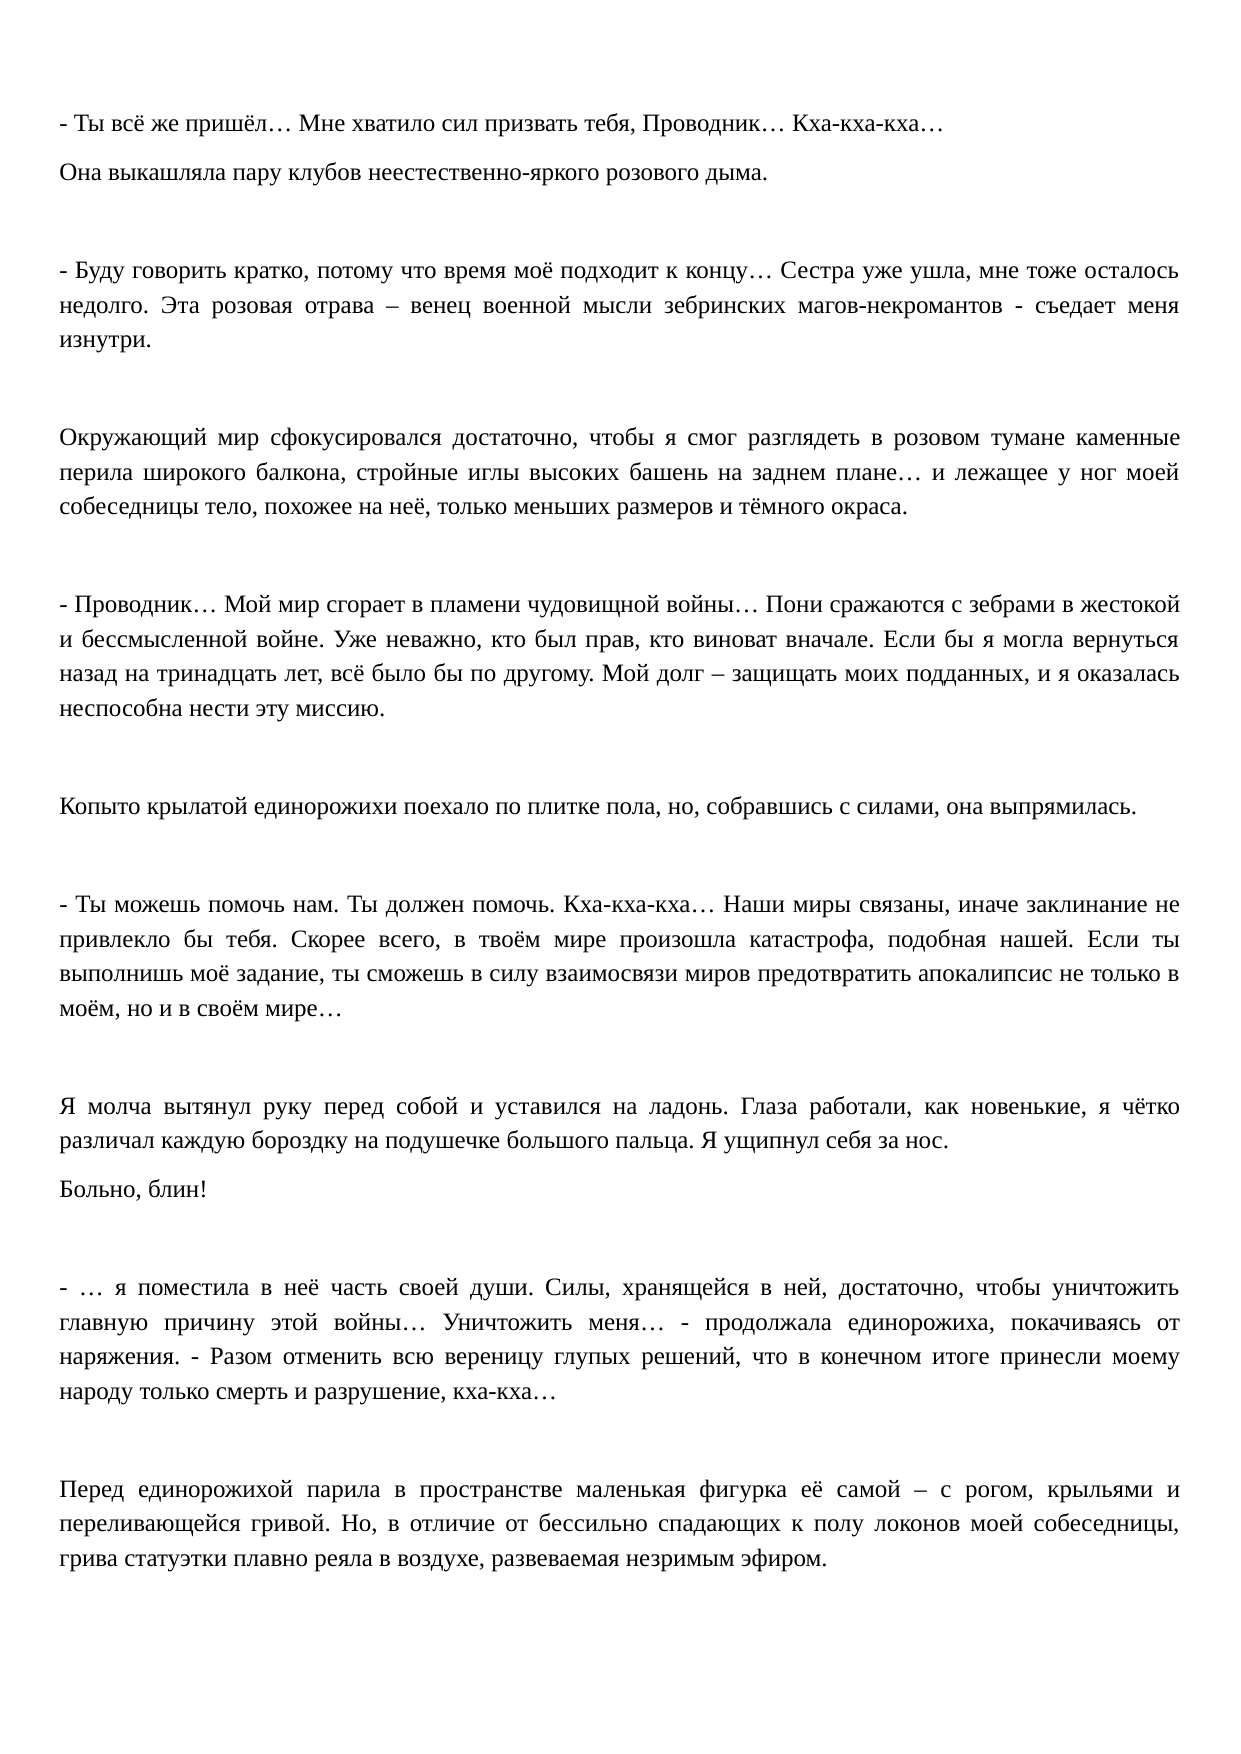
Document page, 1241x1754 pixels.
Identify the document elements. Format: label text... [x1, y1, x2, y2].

text - Ты можешь помочь нам. Ты должен помочь. Кха-кха-кха… Наши миры связаны, иначе заклинание не привлекло бы тебя. Скорее всего, в твоём мире произошла катастрофа, подобная нашей. Если ты выполнишь моё задание, ты сможешь в силу взаимосвязи миров предотвратить апокалипсис не только в моём, но и в своём мире… [59, 889, 1181, 1021]
text - … я поместила в неё часть своей души. Силы, хранящейся в ней, достаточно, чтобы уничтожить главную причину этой войны… Уничтожить меня… - продолжала единорожиха, покачиваясь от наряжения. - Разом отменить всю вереницу глупых решений, что в конечном итоге принесли моему народу только смерть и разрушение, кха-кха… [59, 1272, 1181, 1404]
text Я молча вытянул руку перед собой и уставился на ладонь. Глаза работали, как новенькие, я чётко различал каждую бороздку на подушечке большого пальца. Я ущипнул себя за нос. [59, 1091, 1181, 1154]
text Больно, блин! [59, 1174, 1181, 1203]
text Окружающий мир сфокусировался достаточно, чтобы я смог разглядеть в розовом тумане каменные перила широкого балкона, стройные иглы высоких башень на заднем плане… и лежащее у ног моей собеседницы тело, похожее на неё, только меньших размеров и тёмного окраса. [59, 422, 1181, 520]
text - Проводник… Мой мир сгорает в пламени чудовищной войны… Пони сражаются с зебрами в жестокой и бессмысленной войне. Уже неважно, кто был прав, кто виноват вначале. Если бы я могла вернуться назад на тринадцать лет, всё было бы по другому. Мой долг – защищать моих подданных, и я оказалась неспособна нести эту миссию. [59, 589, 1181, 722]
text - Ты всё же пришёл… Мне хватило сил призвать тебя, Проводник… Кха-кха-кха… [59, 108, 1181, 137]
text Перед единорожихой парила в пространстве маленькая фигурка её самой – с рогом, крыльями и переливающейся гривой. Но, в отличие от бессильно спадающих к полу локонов моей собеседницы, грива статуэтки плавно реяла в воздухе, развеваемая незримым эфиром. [59, 1474, 1181, 1572]
text Копыто крылатой единорожихи поехало по плитке пола, но, собравшись с силами, она выпрямилась. [59, 791, 1181, 820]
text - Буду говорить кратко, потому что время моё подходит к концу… Сестра уже ушла, мне тоже осталось недолго. Эта розовая отрава – венец военной мысли зебринских магов-некромантов - съедает меня изнутри. [59, 255, 1181, 353]
text Она выкашляла пару клубов неестественно-яркого розового дыма. [59, 157, 1181, 186]
